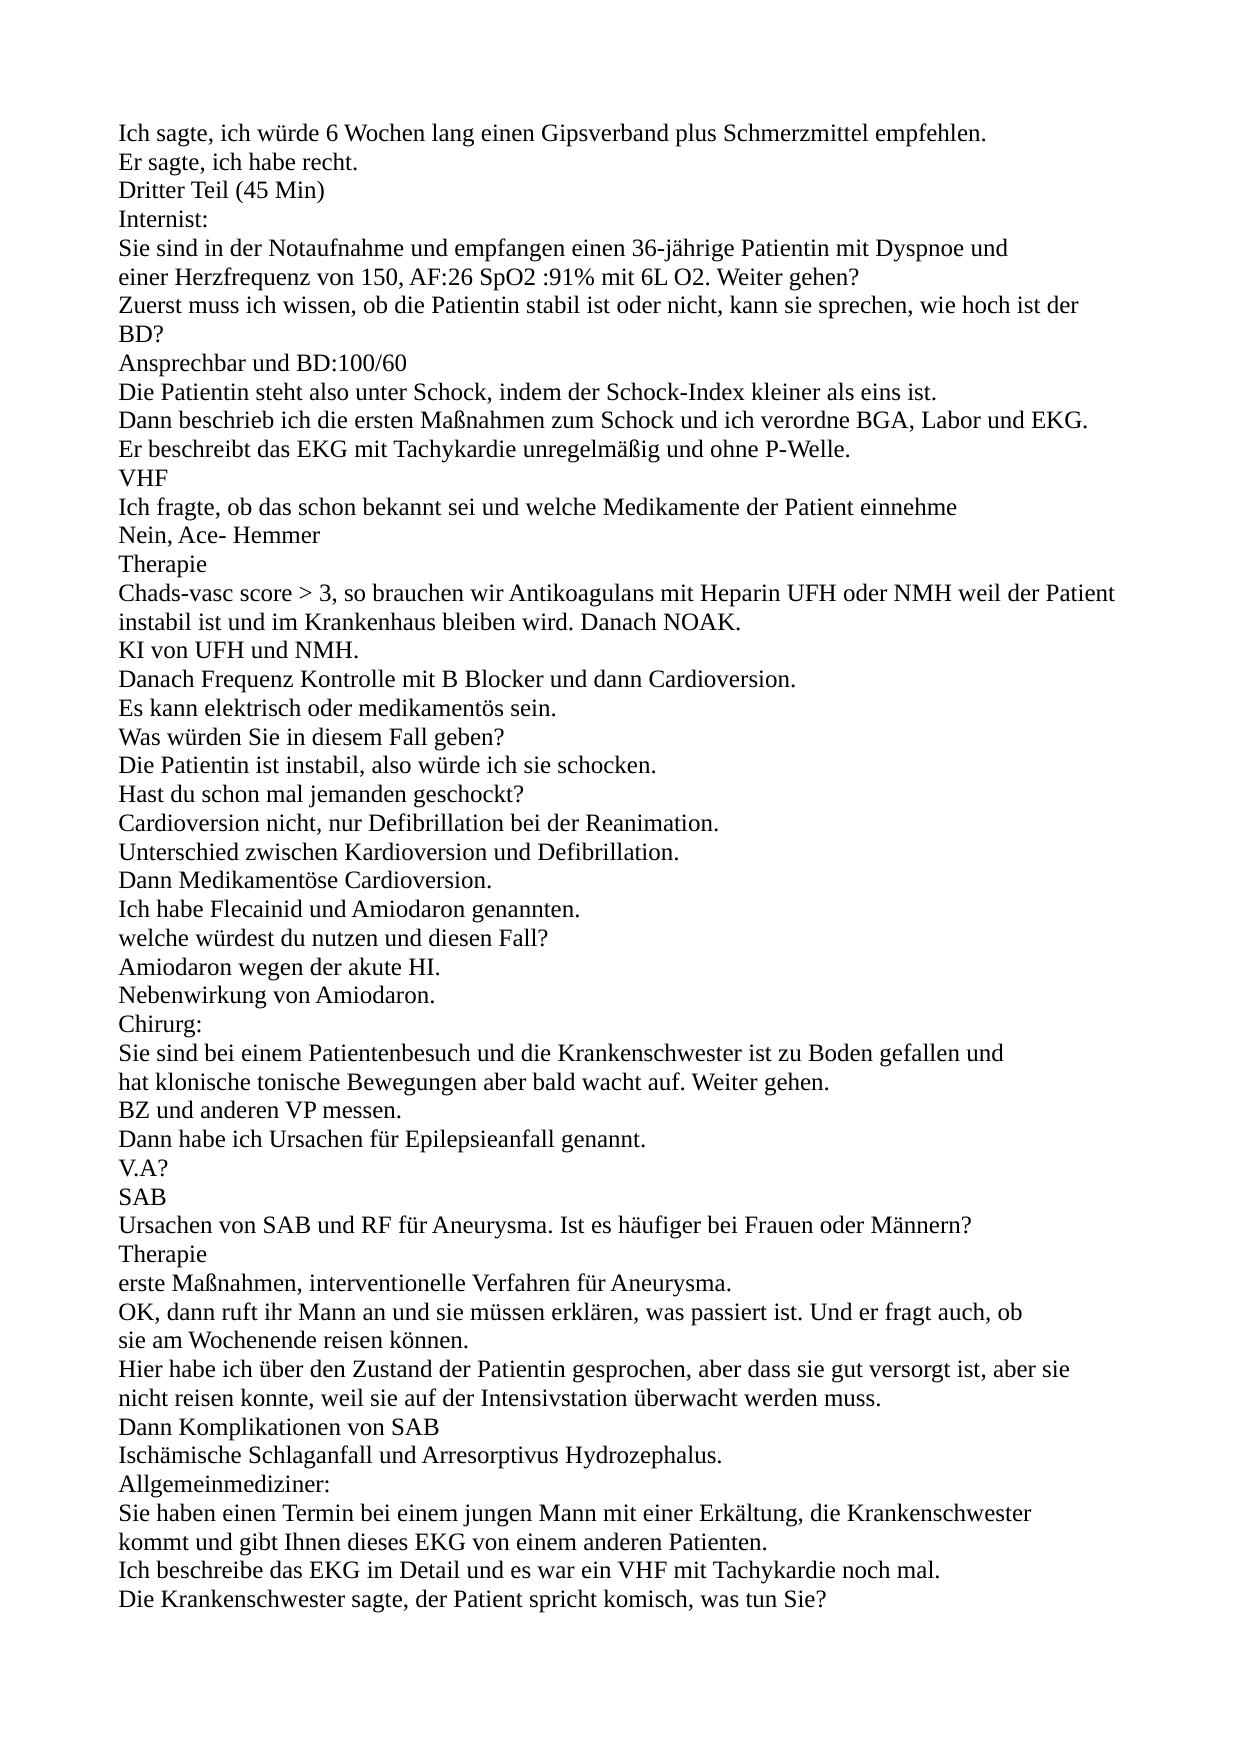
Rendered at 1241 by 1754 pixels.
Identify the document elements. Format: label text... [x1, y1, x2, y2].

text Die Krankenschwester sagte, der Patient spricht komisch, was tun Sie? [118, 1584, 1122, 1613]
text Er sagte, ich habe recht. [118, 147, 1122, 176]
text Chirurg: [118, 1009, 1122, 1038]
text Therapie [118, 549, 1122, 578]
text Es kann elektrisch oder medikamentös sein. [118, 693, 1122, 722]
text Cardioversion nicht, nur Defibrillation bei der Reanimation. [118, 808, 1122, 837]
text einer Herzfrequenz von 150, AF:26 SpO2 :91% mit 6L O2. Weiter gehen? [118, 262, 1122, 291]
text Unterschied zwischen Kardioversion und Defibrillation. [118, 837, 1122, 866]
text OK, dann ruft ihr Mann an und sie müssen erklären, was passiert ist. Und er fragt auch, ob [118, 1297, 1122, 1326]
text Hier habe ich über den Zustand der Patientin gesprochen, aber dass sie gut versorgt ist, aber sie [118, 1354, 1122, 1383]
text Ischämische Schlaganfall und Arresorptivus Hydrozephalus. [118, 1441, 1122, 1469]
text nicht reisen konnte, weil sie auf der Intensivstation überwacht werden muss. [118, 1383, 1122, 1412]
text Nebenwirkung von Amiodaron. [118, 981, 1122, 1009]
text instabil ist und im Krankenhaus bleiben wird. Danach NOAK. [118, 607, 1122, 636]
text sie am Wochenende reisen können. [118, 1326, 1122, 1354]
text Was würden Sie in diesem Fall geben? [118, 722, 1122, 751]
text Internist: [118, 204, 1122, 233]
text kommt und gibt Ihnen dieses EKG von einem anderen Patienten. [118, 1527, 1122, 1556]
text Sie sind in der Notaufnahme und empfangen einen 36-jährige Patientin mit Dyspnoe und [118, 233, 1122, 262]
text Er beschreibt das EKG mit Tachykardie unregelmäßig und ohne P-Welle. [118, 434, 1122, 463]
text Chads-vasc score > 3, so brauchen wir Antikoagulans mit Heparin UFH oder NMH weil der Patient [118, 578, 1122, 607]
text Die Patientin ist instabil, also würde ich sie schocken. [118, 751, 1122, 779]
text Ich sagte, ich würde 6 Wochen lang einen Gipsverband plus Schmerzmittel empfehlen. [118, 118, 1122, 147]
text Hast du schon mal jemanden geschockt? [118, 779, 1122, 808]
text Dann beschrieb ich die ersten Maßnahmen zum Schock und ich verordne BGA, Labor und EKG. [118, 406, 1122, 434]
text VHF [118, 463, 1122, 492]
text Dann Komplikationen von SAB [118, 1412, 1122, 1441]
text Sie sind bei einem Patientenbesuch und die Krankenschwester ist zu Boden gefallen und [118, 1038, 1122, 1067]
text Ich fragte, ob das schon bekannt sei und welche Medikamente der Patient einnehme [118, 492, 1122, 521]
text Dann habe ich Ursachen für Epilepsieanfall genannt. [118, 1124, 1122, 1153]
text hat klonische tonische Bewegungen aber bald wacht auf. Weiter gehen. [118, 1067, 1122, 1096]
text Amiodaron wegen der akute HI. [118, 952, 1122, 981]
text Dritter Teil (45 Min) [118, 176, 1122, 204]
text KI von UFH und NMH. [118, 636, 1122, 664]
text welche würdest du nutzen und diesen Fall? [118, 923, 1122, 952]
text V.A? [118, 1153, 1122, 1182]
text Die Patientin steht also unter Schock, indem der Schock-Index kleiner als eins ist. [118, 377, 1122, 406]
text SAB [118, 1182, 1122, 1211]
text BD? [118, 319, 1122, 348]
text erste Maßnahmen, interventionelle Verfahren für Aneurysma. [118, 1268, 1122, 1297]
text Ich beschreibe das EKG im Detail und es war ein VHF mit Tachykardie noch mal. [118, 1556, 1122, 1584]
text Danach Frequenz Kontrolle mit B Blocker und dann Cardioversion. [118, 664, 1122, 693]
text Ich habe Flecainid und Amiodaron genannten. [118, 894, 1122, 923]
text Ansprechbar und BD:100/60 [118, 348, 1122, 377]
text Ursachen von SAB und RF für Aneurysma. Ist es häufiger bei Frauen oder Männern? [118, 1211, 1122, 1239]
text Sie haben einen Termin bei einem jungen Mann mit einer Erkältung, die Krankenschwester [118, 1498, 1122, 1527]
text Therapie [118, 1239, 1122, 1268]
text Zuerst muss ich wissen, ob die Patientin stabil ist oder nicht, kann sie sprechen, wie hoch ist der [118, 291, 1122, 319]
text Allgemeinmediziner: [118, 1469, 1122, 1498]
text Dann Medikamentöse Cardioversion. [118, 866, 1122, 894]
text Nein, Ace- Hemmer [118, 521, 1122, 549]
text BZ und anderen VP messen. [118, 1096, 1122, 1124]
